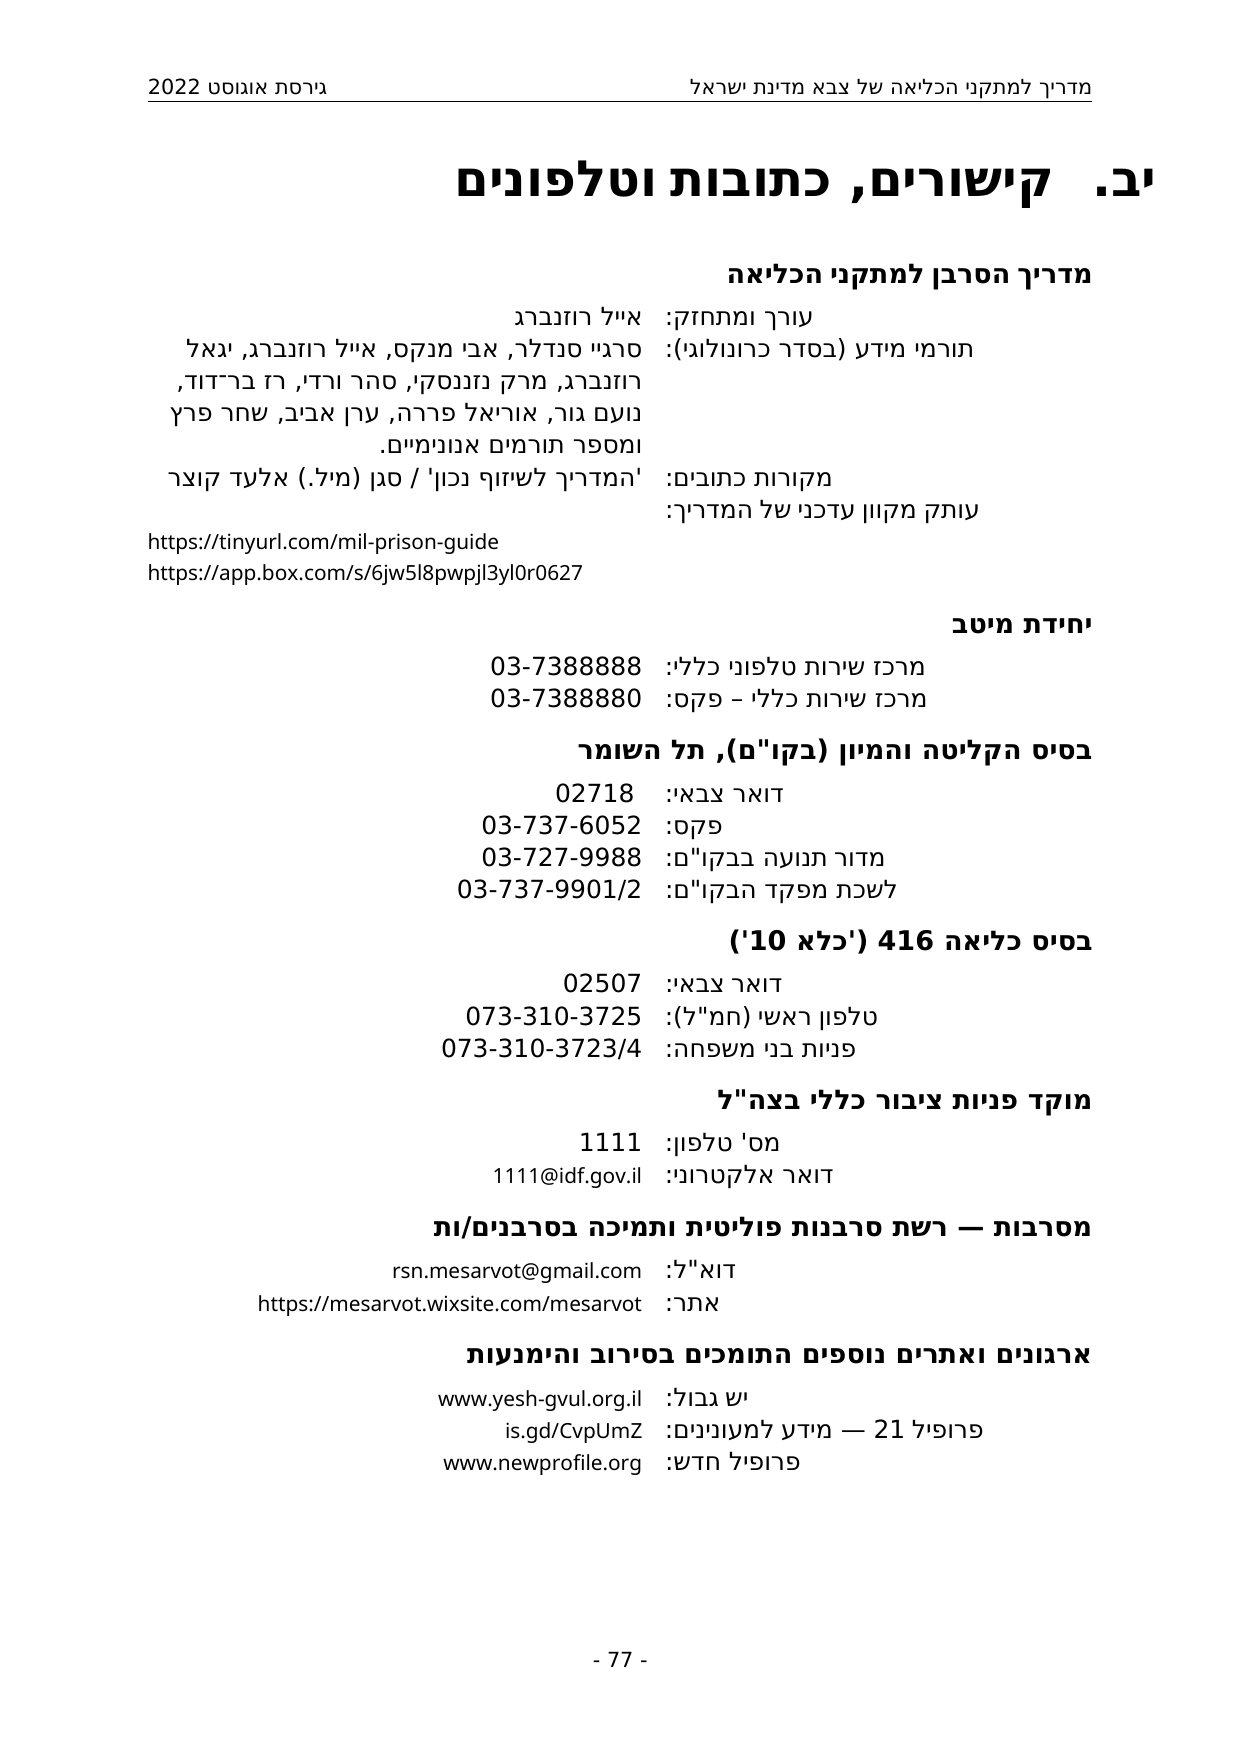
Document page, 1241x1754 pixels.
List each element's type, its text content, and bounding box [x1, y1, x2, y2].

subtitle יחידת מיטב [148, 608, 1092, 639]
text לשכת מפקד הבקו"ם: 03-737-9901/2 [148, 875, 1092, 904]
text פניות בני משפחה: 073-310-3723/4 [148, 1034, 1092, 1063]
text מרכז שירות טלפוני כללי: 03-7388888 [148, 652, 1092, 681]
subtitle מוקד פניות ציבור כללי בצה"ל [148, 1084, 1092, 1116]
text מדור תנועה בבקו"ם: 03-727-9988 [148, 843, 1092, 872]
text דואר אלקטרוני: ‎ 1111@idf.gov.il [148, 1161, 1092, 1190]
text עורך ומתחזק: אייל רוזנברג [148, 302, 1092, 331]
subtitle מסרבות — רשת סרבנות פוליטית ותמיכה בסרבנים/ות [148, 1212, 1092, 1243]
subtitle קישורים, כתובות וטלפונים [148, 150, 1092, 208]
subtitle בסיס כליאה 416 ('כלא 10') [148, 926, 1092, 957]
text מרכז שירות כללי – פקס: 03-7388880 [148, 684, 1092, 713]
text דואר צבאי: 02507 [148, 970, 1092, 999]
text מס' טלפון: 1111 [148, 1128, 1092, 1158]
text https://tinyurl.com/mil-prison-guide https://app.box.com/s/6jw5l8pwpjl3yl0r0627 [148, 527, 1092, 587]
text אתר: https://mesarvot.wixsite.com/mesarvot [148, 1288, 1092, 1317]
subtitle בסיס הקליטה והמיון (בקו"ם), תל השומר [148, 735, 1092, 766]
text עותק מקוון עדכני של המדריך: [148, 495, 1092, 524]
text טלפון ראשי (חמ"ל): 073-310-3725 [148, 1002, 1092, 1031]
text דוא"ל: rsn.mesarvot@gmail.com [148, 1256, 1092, 1285]
text תורמי מידע (בסדר כרונולוגי): סרגיי סנדלר, אבי מנקס, אייל רוזנברג, יגאל רוזנברג, מרק נזננסקי, סהר ורדי, רז בר־דוד, נועם גור, אוריאל פררה, ערן אביב, שחר פרץ ומספר תורמים אנונימיים. [148, 334, 1092, 460]
text דואר צבאי: 02718 [148, 779, 1092, 808]
text פרופיל 21 — מידע למעונינים: is.gd/CvpUmZ [148, 1415, 1092, 1444]
text מקורות כתובים: 'המדריך לשיזוף נכון' / סגן (מיל.) אלעד קוצר [148, 463, 1092, 492]
text פרופיל חדש: www.newprofile.org [148, 1447, 1092, 1477]
text פקס: 03-737-6052 [148, 811, 1092, 840]
subtitle מדריך הסרבן למתקני הכליאה [148, 258, 1092, 290]
subtitle ארגונים ואתרים נוספים התומכים בסירוב והימנעות [148, 1339, 1092, 1370]
text יש גבול: www.yesh-gvul.org.il [148, 1383, 1092, 1412]
